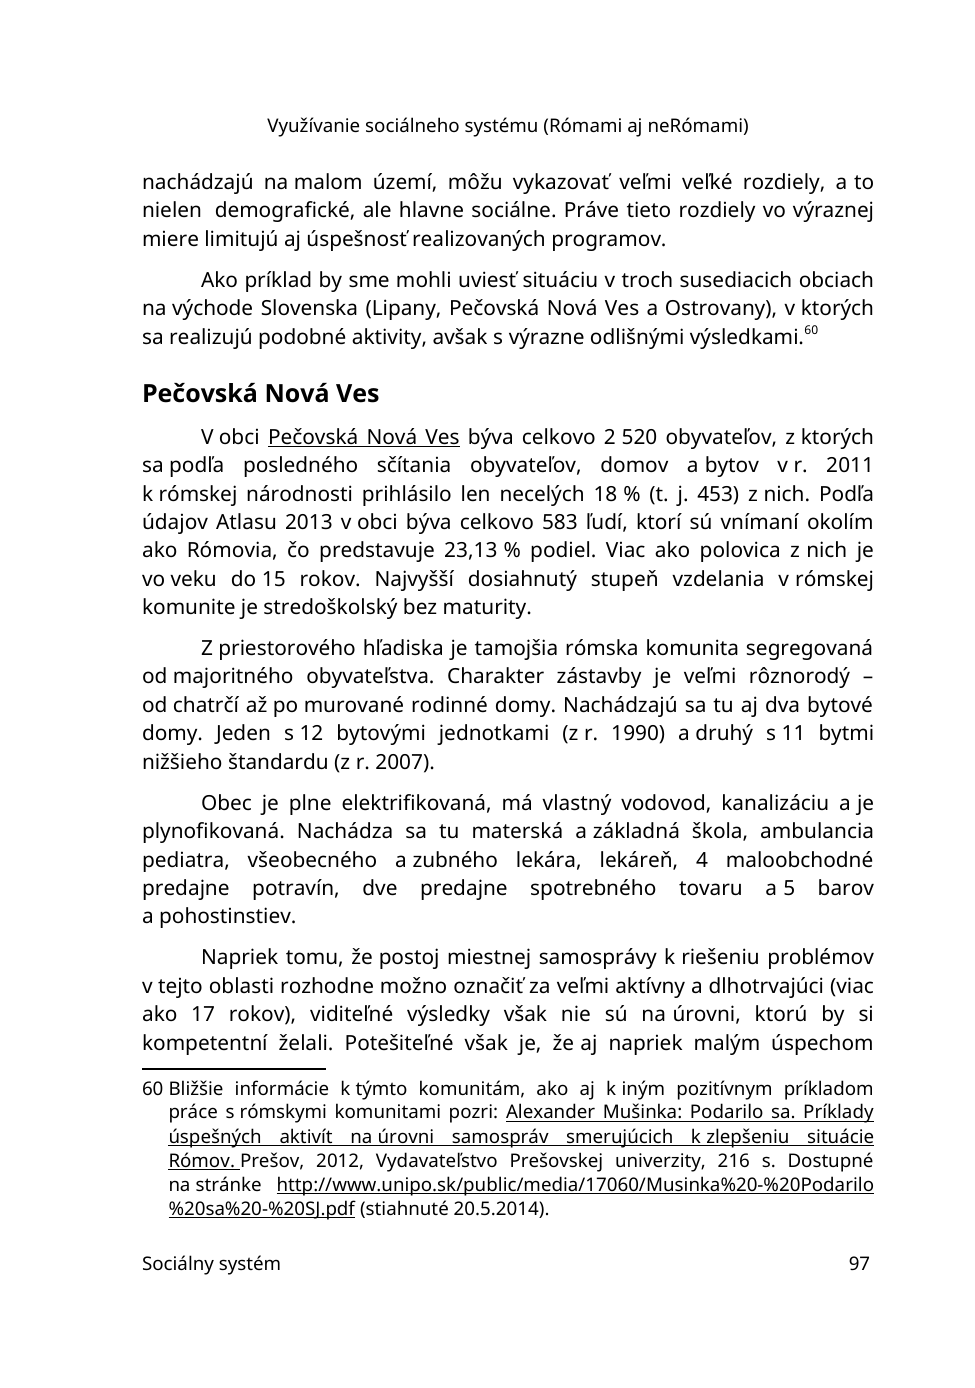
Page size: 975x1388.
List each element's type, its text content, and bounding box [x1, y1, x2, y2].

text Napriek tomu, že postoj miestnej samosprávy k riešeniu problémov v tejto oblasti rozhodne možno označiť za veľmi aktívny a dlhotrvajúci (viac ako 17 rokov), viditeľné výsledky však nie sú na úrovni, ktorú by si kompetentní želali. Potešiteľné však je, že aj napriek malým úspechom [142, 942, 874, 1056]
text Obec je plne elektrifikovaná, má vlastný vodovod, kanalizáciu a je plynofikovaná. Nachádza sa tu materská a základná škola, ambulancia pediatra, všeobecného a zubného lekára, lekáreň, 4 maloobchodné predajne potravín, dve predajne spotrebného tovaru a 5 barov a pohostinstiev. [142, 788, 874, 930]
text Z priestorového hľadiska je tamojšia rómska komunita segregovaná od majoritného obyvateľstva. Charakter zástavby je veľmi rôznorodý – od chatrčí až po murované rodinné domy. Nachádzajú sa tu aj dva bytové domy. Jeden s 12 bytovými jednotkami (z r. 1990) a druhý s 11 bytmi nižšieho štandardu (z r. 2007). [142, 633, 874, 775]
subtitle Pečovská Nová Ves [142, 375, 874, 409]
text nachádzajú na malom území, môžu vykazovať veľmi veľké rozdiely, a to nielen demografické, ale hlavne sociálne. Práve tieto rozdiely vo výraznej miere limitujú aj úspešnosť realizovaných programov. [142, 167, 874, 252]
text Ako príklad by sme mohli uviesť situáciu v troch susediacich obciach na východe Slovenska (Lipany, Pečovská Nová Ves a Ostrovany), v ktorých sa realizujú podobné aktivity, avšak s výrazne odlišnými výsledkami. [142, 265, 874, 350]
text V obci Pečovská Nová Ves býva celkovo 2 520 obyvateľov, z ktorých sa podľa posledného sčítania obyvateľov, domov a bytov v r. 2011 k rómskej národnosti prihlásilo len necelých 18 % (t. j. 453) z nich. Podľa údajov Atlasu 2013 v obci býva celkovo 583 ľudí, ktorí sú vnímaní okolím ako Rómovia, čo predstavuje 23,13 % podiel. Viac ako polovica z nich je vo veku do 15 rokov. Najvyšší dosiahnutý stupeň vzdelania v rómskej komunite je stredoškolský bez maturity. [142, 422, 874, 621]
text Bližšie informácie k týmto komunitám, ako aj k iným pozitívnym príkladom práce s rómskymi komunitami pozri: Alexander Mušinka: Podarilo sa. Príklady úspešných aktivít na úrovni samospráv smerujúcich k zlepšeniu situácie Rómov. Prešov, 2012, Vydavateľstvo Prešovskej univerzity, 216 s. Dostupné na stránke http://www.unipo.sk/public/media/17060/Musinka%20-%20Podarilo%20sa%20-%20SJ.pdf (stiahnuté 20.5.2014). [142, 1075, 874, 1221]
